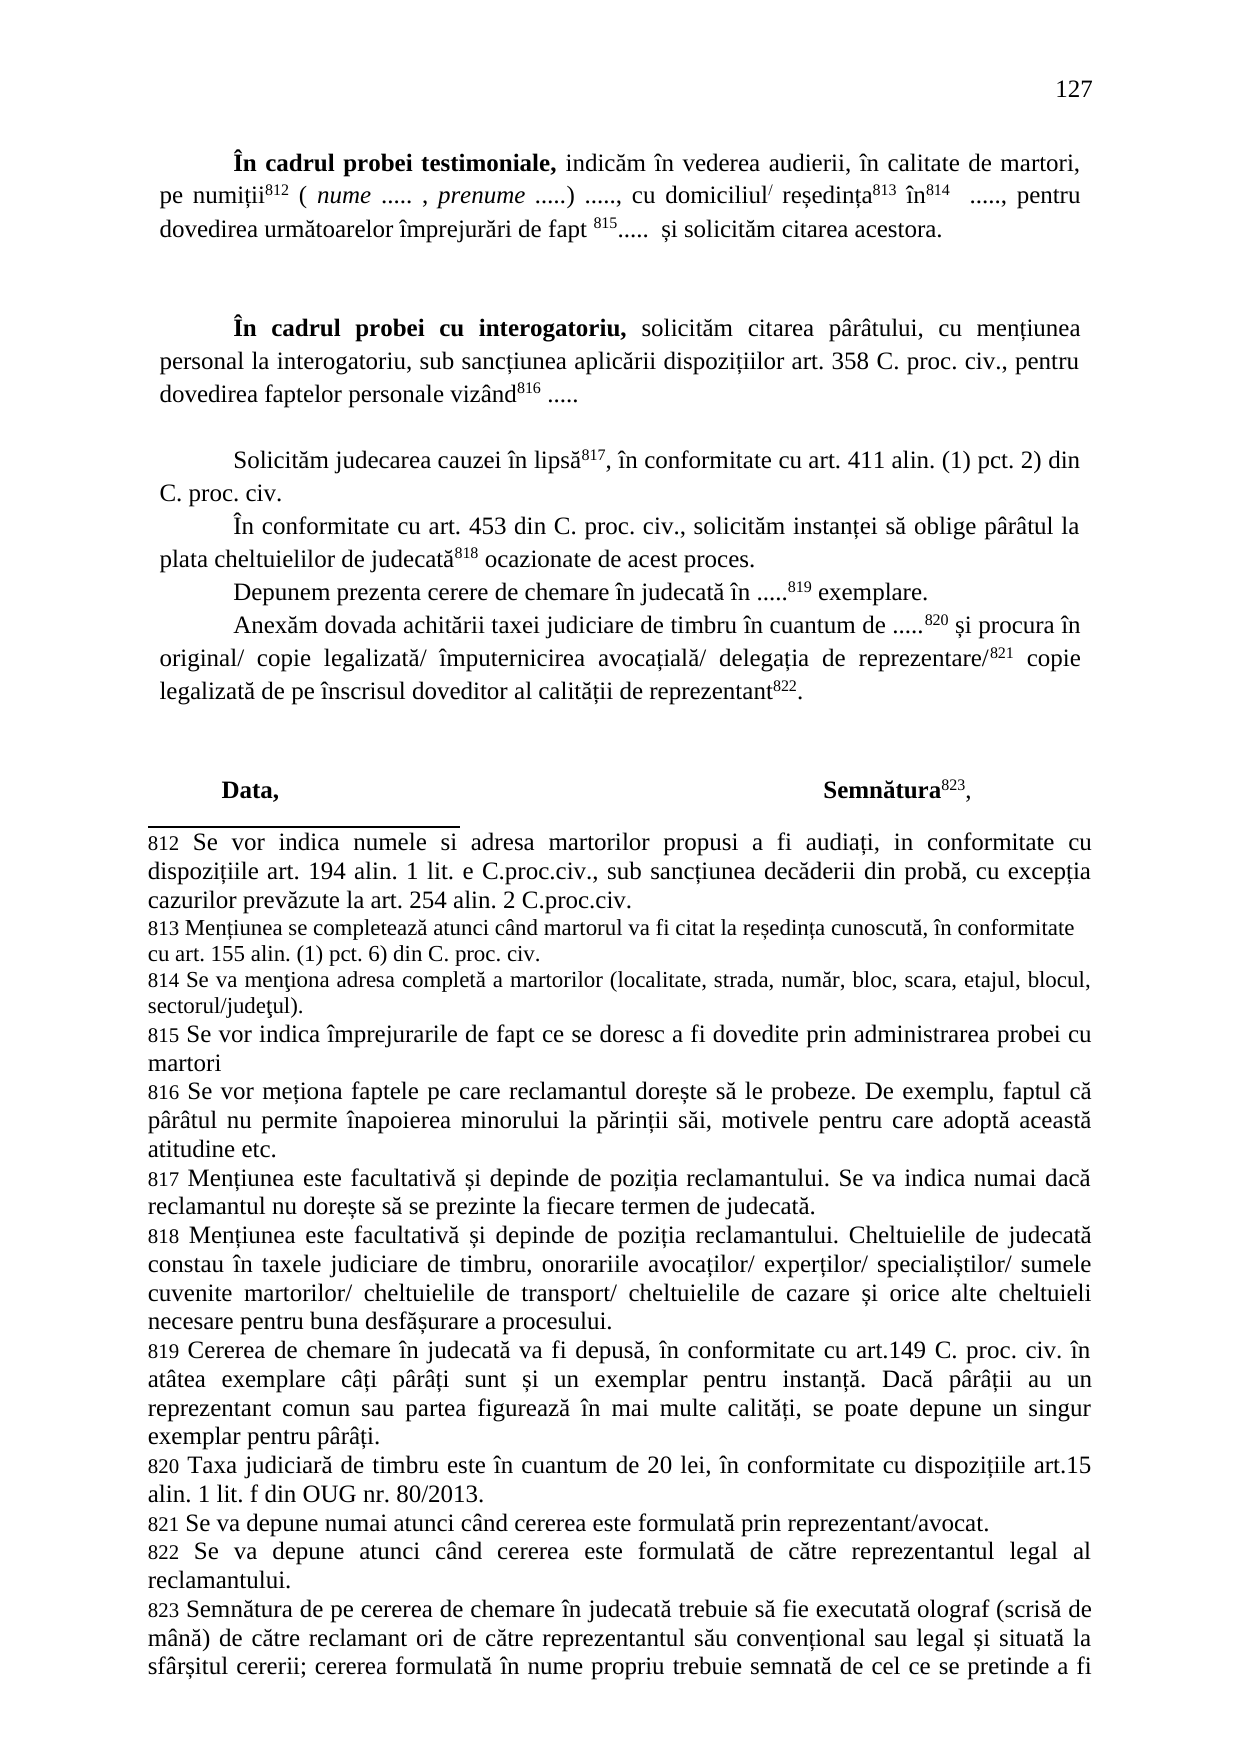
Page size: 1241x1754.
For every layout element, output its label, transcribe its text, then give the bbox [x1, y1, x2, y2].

text Se vor meționa faptele pe care reclamantul dorește să le probeze. De exemplu, faptul că pârâtul nu permite înapoierea minorului la părinții săi, motivele pentru care adoptă această atitudine etc. [148, 1076, 1093, 1163]
text Cererea de chemare în judecată va fi depusă, în conformitate cu art.149 C. proc. civ. în atâtea exemplare câți pârâți sunt și un exemplar pentru instanță. Dacă pârâții au un reprezentant comun sau partea figurează în mai multe calități, se poate depune un singur exemplar pentru pârâți. [148, 1335, 1093, 1450]
text Se va depune atunci când cererea este formulată de către reprezentantul legal al reclamantului. [148, 1536, 1093, 1594]
text În cadrul probei cu interogatoriu, solicităm citarea pârâtului, cu mențiunea personal la interogatoriu, sub sancțiunea aplicării dispozițiilor art. 358 C. proc. civ., pentru dovedirea faptelor personale vizând ..... [159, 313, 1081, 407]
text Semnătura de pe cererea de chemare în judecată trebuie să fie executată olograf (scrisă de mână) de către reclamant ori de către reprezentantul său convențional sau legal și situată la sfârșitul cererii; cererea formulată în nume propriu trebuie semnată de cel ce se pretinde a fi [148, 1594, 1093, 1680]
text Depunem prezenta cerere de chemare în judecată în ..... exemplare. [159, 577, 1081, 606]
text Mențiunea se completează atunci când martorul va fi citat la reședința cunoscută, în conformitate cu art. 155 alin. (1) pct. 6) din C. proc. civ. [148, 913, 1093, 966]
text Se va menţiona adresa completă a martorilor (localitate, strada, număr, bloc, scara, etajul, blocul, sectorul/judeţul). [148, 966, 1093, 1019]
text Data, Semnătura, [159, 775, 1081, 804]
text Taxa judiciară de timbru este în cuantum de 20 lei, în conformitate cu dispozițiile art.15 alin. 1 lit. f din OUG nr. 80/2013. [148, 1450, 1093, 1508]
text Mențiunea este facultativă și depinde de poziția reclamantului. Se va indica numai dacă reclamantul nu dorește să se prezinte la fiecare termen de judecată. [148, 1163, 1093, 1220]
text În cadrul probei testimoniale, indicăm în vederea audierii, în calitate de martori, pe numiții ( nume ..... , prenume .....) ....., cu domiciliul/ reședința în ....., pentru dovedirea următoarelor împrejurări de fapt ..... și solicităm citarea acestora. [159, 148, 1081, 242]
text În conformitate cu art. 453 din C. proc. civ., solicităm instanței să oblige pârâtul la plata cheltuielilor de judecată ocazionate de acest proces. [159, 511, 1081, 573]
text Se vor indica numele si adresa martorilor propusi a fi audiați, in conformitate cu dispozițiile art. 194 alin. 1 lit. e C.proc.civ., sub sancțiunea decăderii din probă, cu excepția cazurilor prevăzute la art. 254 alin. 2 C.proc.civ. [148, 827, 1093, 913]
text Se vor indica împrejurarile de fapt ce se doresc a fi dovedite prin administrarea probei cu martori [148, 1019, 1093, 1076]
text Mențiunea este facultativă și depinde de poziția reclamantului. Cheltuielile de judecată constau în taxele judiciare de timbru, onorariile avocaților/ experților/ specialiștilor/ sumele cuvenite martorilor/ cheltuielile de transport/ cheltuielile de cazare și orice alte cheltuieli necesare pentru buna desfășurare a procesului. [148, 1220, 1093, 1335]
text Se va depune numai atunci când cererea este formulată prin reprezentant/avocat. [148, 1508, 1093, 1536]
text Anexăm dovada achitării taxei judiciare de timbru în cuantum de ..... și procura în original/ copie legalizată/ împuternicirea avocațială/ delegația de reprezentare/ copie legalizată de pe înscrisul doveditor al calității de reprezentant. [159, 610, 1081, 705]
text Solicităm judecarea cauzei în lipsă, în conformitate cu art. 411 alin. (1) pct. 2) din C. proc. civ. [159, 445, 1081, 507]
